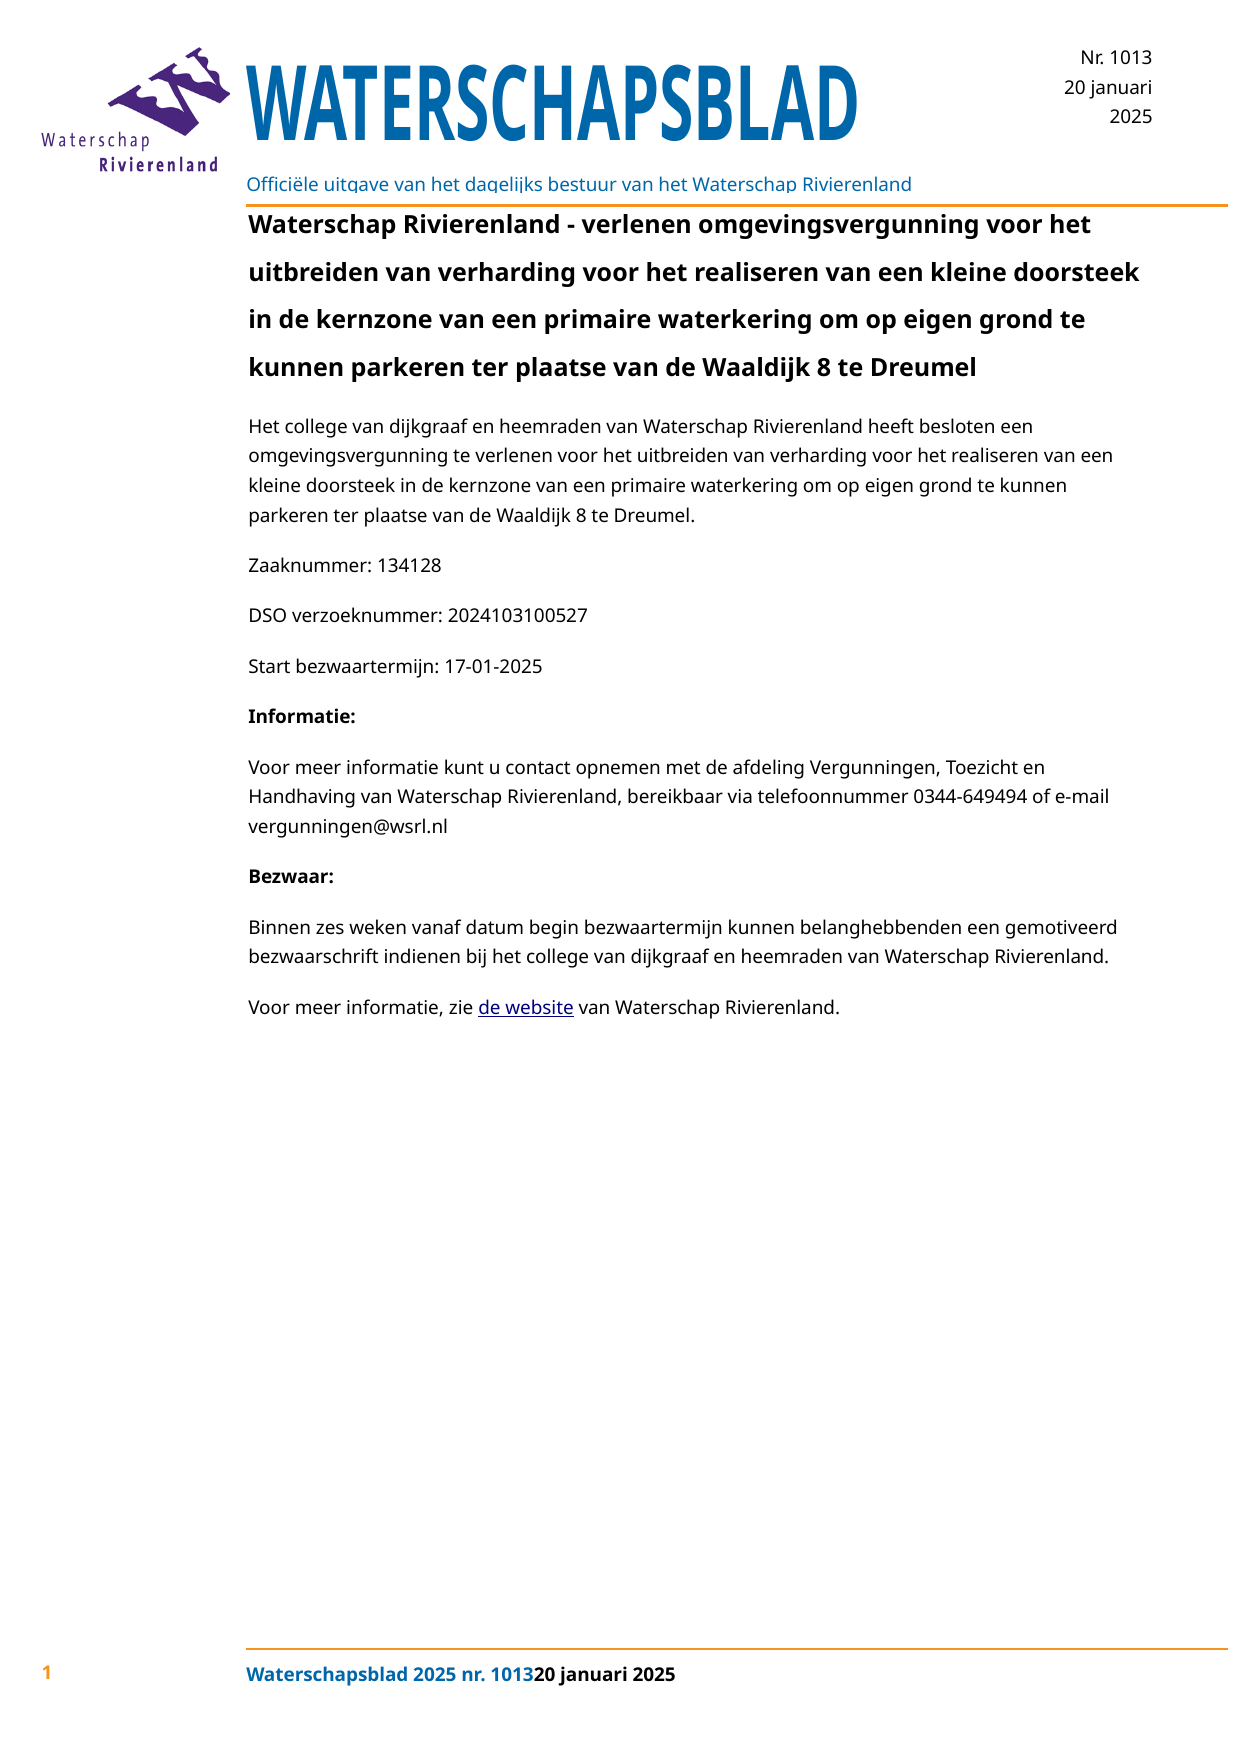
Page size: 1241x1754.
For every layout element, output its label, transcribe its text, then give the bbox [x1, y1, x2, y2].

text Voor meer informatie, zie de website van Waterschap Rivierenland. [248, 994, 1152, 1020]
text Zaaknummer: 134128 [248, 552, 1152, 578]
text Waterschap Rivierenland - verlenen omgevingsvergunning voor het uitbreiden van verharding voor het realiseren van een kleine doorsteek in de kernzone van een primaire waterkering om op eigen grond te kunnen parkeren ter plaatse van de Waaldijk 8 te Dreumel [248, 207, 1152, 384]
text DSO verzoeknummer: 2024103100527 [248, 603, 1152, 628]
text Informatie: [248, 703, 1152, 729]
text Bezwaar: [248, 863, 1152, 889]
text Binnen zes weken vanaf datum begin bezwaartermijn kunnen belanghebbenden een gemotiveerd bezwaarschrift indienen bij het college van dijkgraaf en heemraden van Waterschap Rivierenland. [248, 914, 1152, 969]
text Start bezwaartermijn: 17-01-2025 [248, 653, 1152, 679]
picture [41, 47, 231, 172]
text Voor meer informatie kunt u contact opnemen met de afdeling Vergunningen, Toezicht en Handhaving van Waterschap Rivierenland, bereikbaar via telefoonnummer 0344-649494 of e-mail vergunningen@wsrl.nl [248, 754, 1152, 839]
text Het college van dijkgraaf en heemraden van Waterschap Rivierenland heeft besloten een omgevingsvergunning te verlenen voor het uitbreiden van verharding voor het realiseren van een kleine doorsteek in de kernzone van een primaire waterkering om op eigen grond te kunnen parkeren ter plaatse van de Waaldijk 8 te Dreumel. [248, 413, 1152, 528]
